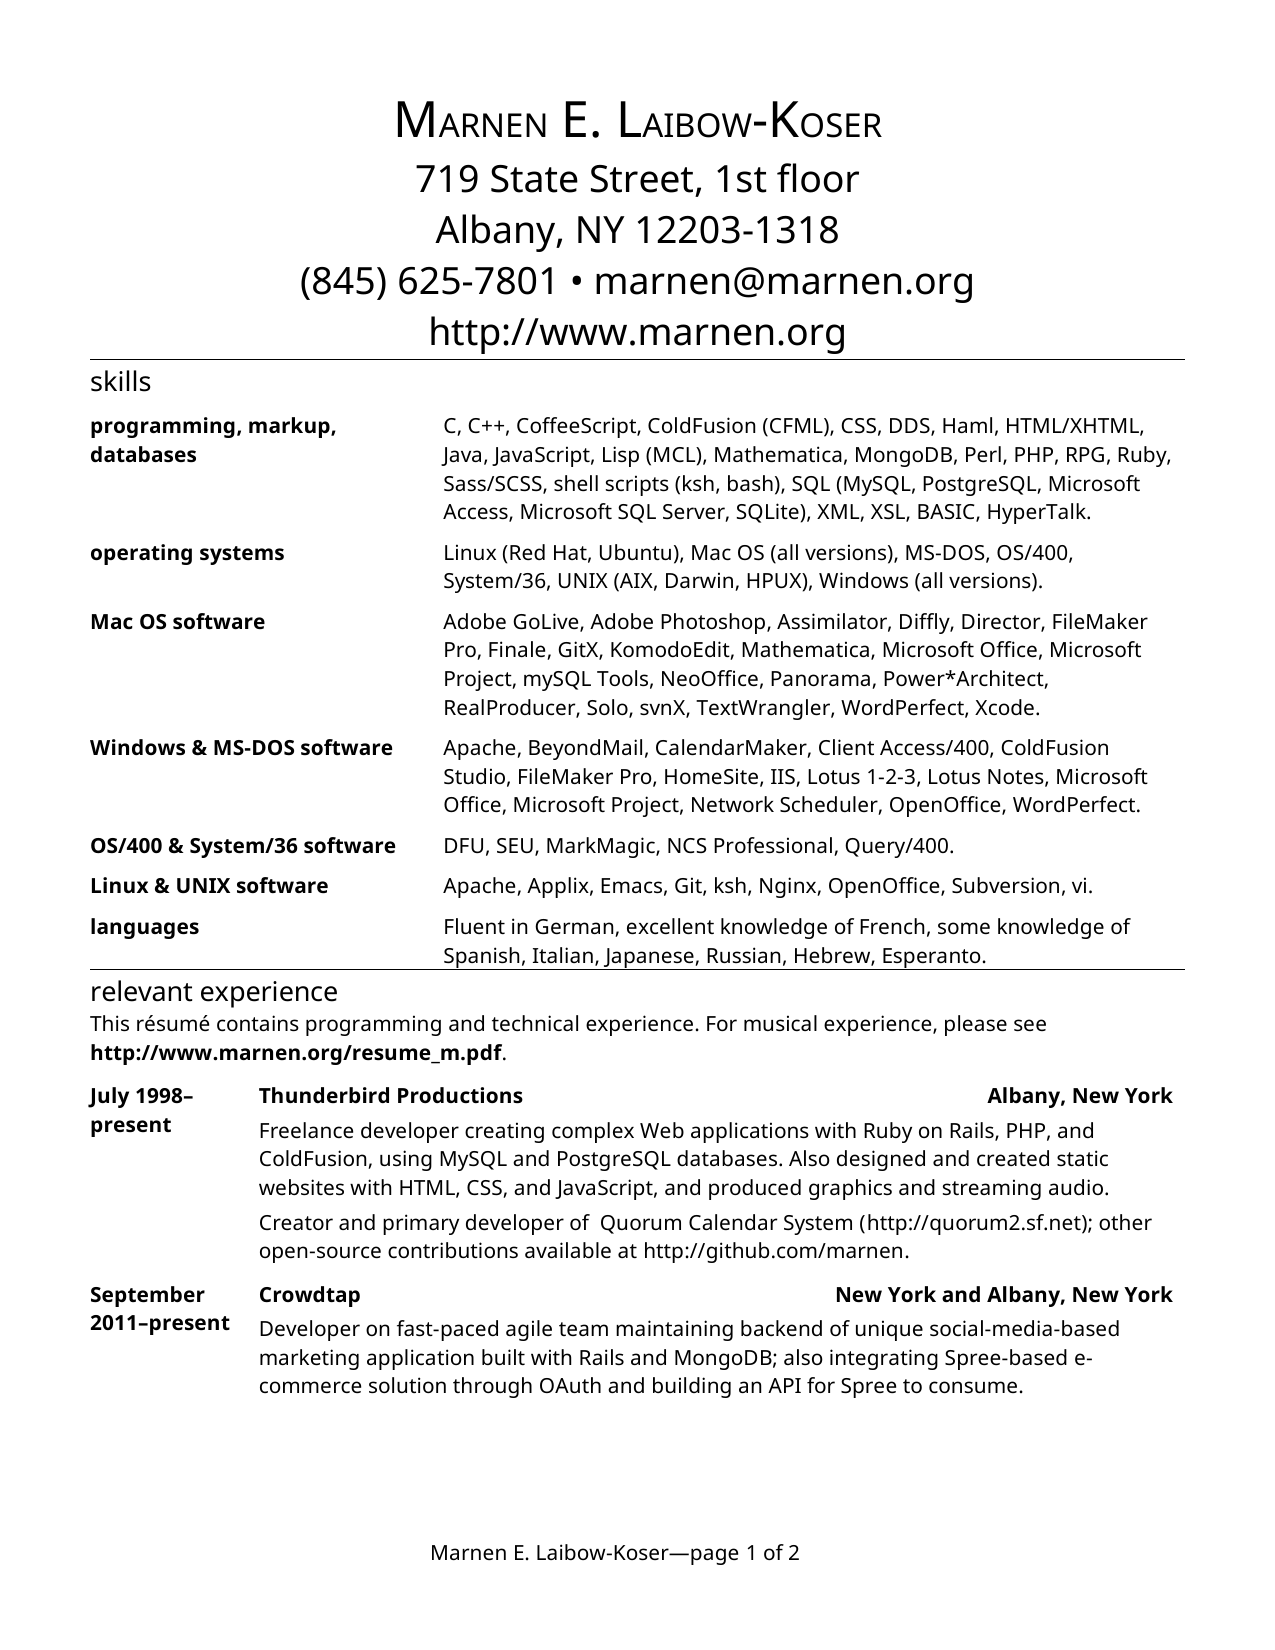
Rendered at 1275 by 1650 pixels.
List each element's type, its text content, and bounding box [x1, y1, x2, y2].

table_cell languages [90, 900, 443, 969]
table_header July 1998–present [90, 1066, 258, 1264]
table_cell Linux & UNIX software [90, 859, 443, 900]
text relevant experience [90, 970, 1185, 1009]
table_cell Fluent in German, excellent knowledge of French, some knowledge of Spanish, Italian, Japanese, Russian, Hebrew, Esperanto. [443, 900, 1185, 969]
table_cell DFU, SEU, MarkMagic, NCS Professional, Query/400. [443, 819, 1185, 859]
table_cell Linux (Red Hat, Ubuntu), Mac OS (all versions), MS-DOS, OS/400, System/36, UNIX (AIX, Darwin, HPUX), Windows (all versions). [443, 526, 1185, 595]
text skills [90, 360, 1185, 399]
table_cell OS/400 & System/36 software [90, 819, 443, 859]
table_cell Apache, BeyondMail, CalendarMaker, Client Access/400, ColdFusion Studio, FileMaker Pro, HomeSite, IIS, Lotus 1-2-3, Lotus Notes, Microsoft Office, Microsoft Project, Network Scheduler, OpenOffice, WordPerfect. [443, 721, 1185, 819]
table_cell Crowdtap New York and Albany, New York Developer on fast-paced agile team maintaining backend of unique social-media-based marketing application built with Rails and MongoDB; also integrating Spree-based e-commerce solution through OAuth and building an API for Spree to consume. [259, 1265, 1185, 1400]
table_cell Windows & MS-DOS software [90, 721, 443, 819]
table_header C, C++, CoffeeScript, ColdFusion (CFML), CSS, DDS, Haml, HTML/XHTML, Java, JavaScript, Lisp (MCL), Mathematica, MongoDB, Perl, PHP, RPG, Ruby, Sass/SCSS, shell scripts (ksh, bash), SQL (MySQL, PostgreSQL, Microsoft Access, Microsoft SQL Server, SQLite), XML, XSL, BASIC, HyperTalk. [443, 399, 1185, 526]
table_cell Mac OS software [90, 595, 443, 721]
table_cell Adobe GoLive, Adobe Photoshop, Assimilator, Diffly, Director, FileMaker Pro, Finale, GitX, KomodoEdit, Mathematica, Microsoft Office, Microsoft Project, mySQL Tools, NeoOffice, Panorama, Power*Architect, RealProducer, Solo, svnX, TextWrangler, WordPerfect, Xcode. [443, 595, 1185, 721]
table_cell operating systems [90, 526, 443, 595]
text This résumé contains programming and technical experience. For musical experience, please see http://www.marnen.org/resume_m.pdf. [90, 1009, 1185, 1066]
text Marnen E. Laibow-Koser 719 State Street, 1st ﬂoor Albany, NY 12203-1318 (845) 625-7801 • marnen@marnen.org http://www.marnen.org [90, 84, 1185, 356]
table_header Thunderbird Productions Albany, New York Freelance developer creating complex Web applications with Ruby on Rails, PHP, and ColdFusion, using MySQL and PostgreSQL databases. Also designed and created static websites with HTML, CSS, and JavaScript, and produced graphics and streaming audio. Creator and primary developer of Quorum Calendar System (http://quorum2.sf.net); other open-source contributions available at http://github.com/marnen. [259, 1066, 1185, 1264]
table_header programming, markup, databases [90, 399, 443, 526]
table_cell September 2011–present [90, 1265, 258, 1400]
table_cell Apache, Applix, Emacs, Git, ksh, Nginx, OpenOffice, Subversion, vi. [443, 859, 1185, 900]
